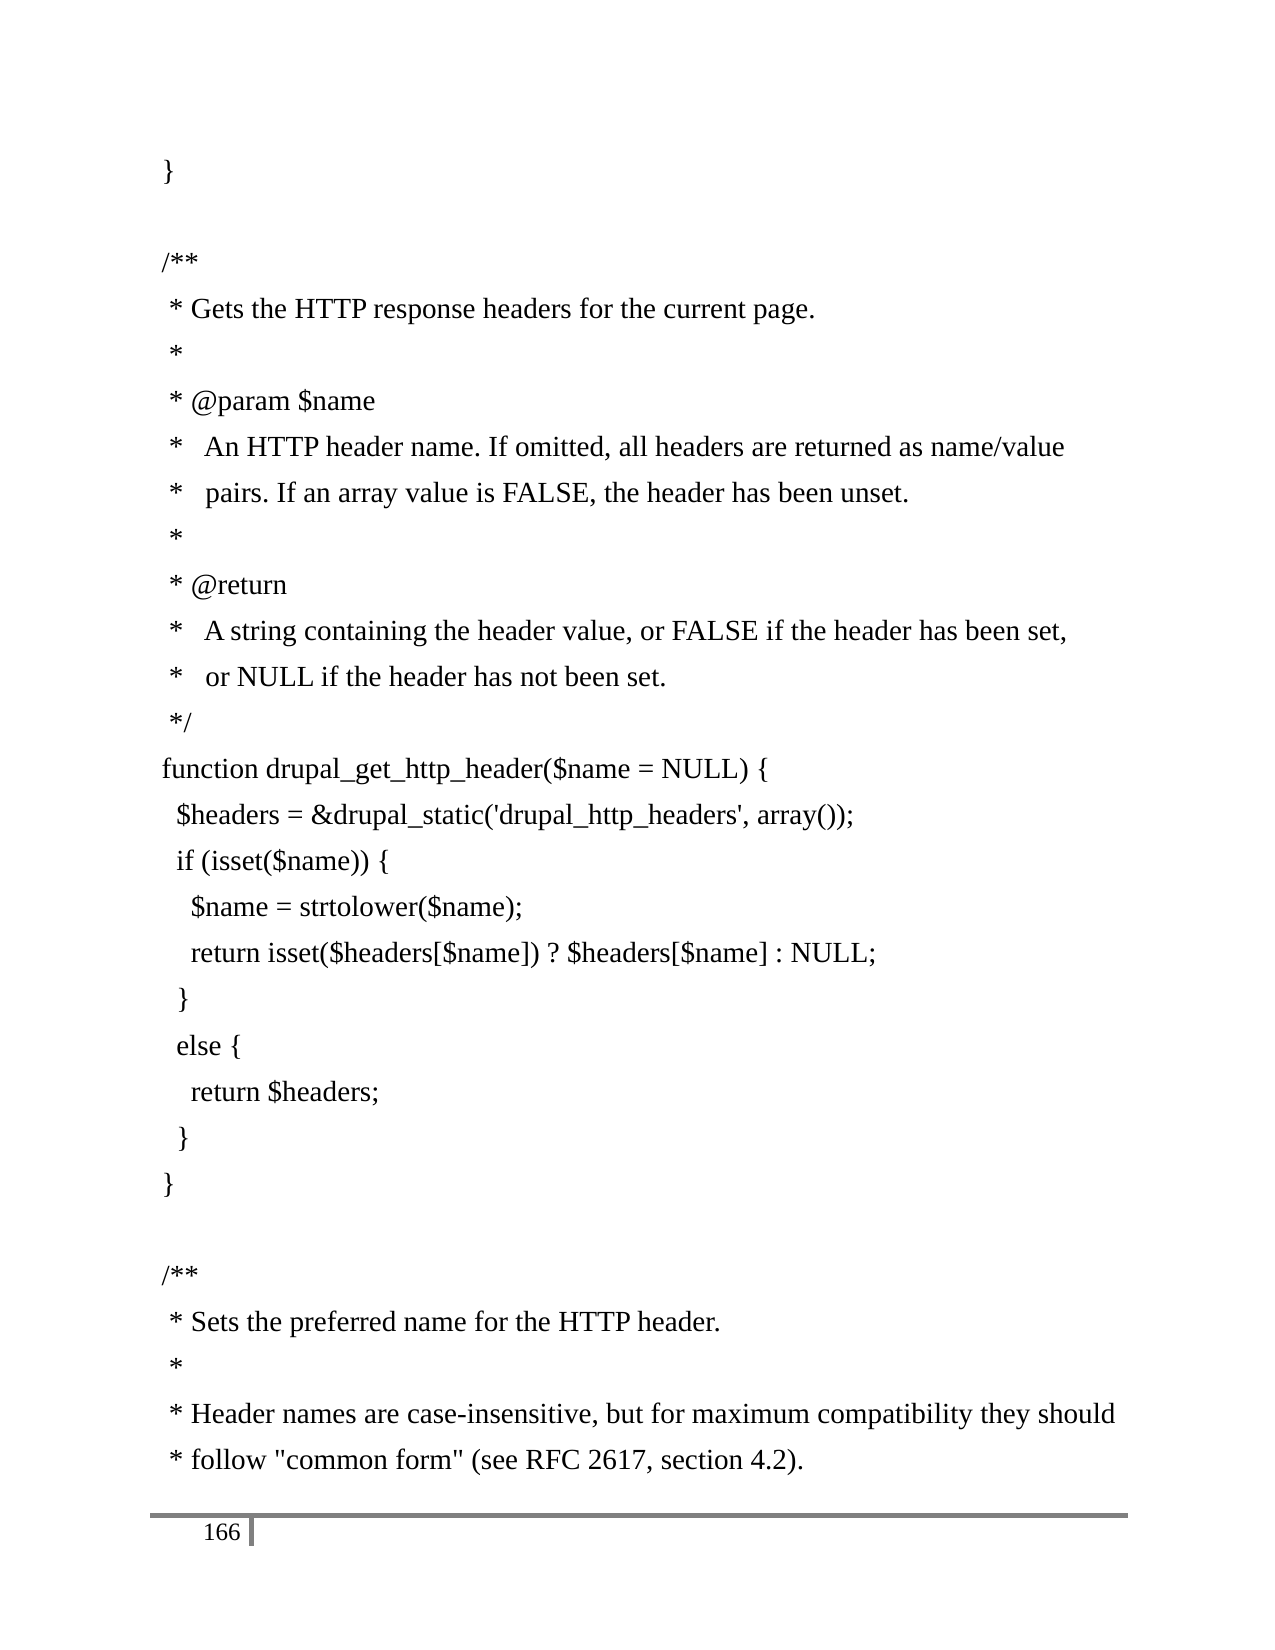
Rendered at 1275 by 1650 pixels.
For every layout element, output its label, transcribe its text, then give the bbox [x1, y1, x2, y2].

text * follow "common form" (see RFC 2617, section 4.2). [161, 1442, 1117, 1476]
text if (isset($name)) { [161, 843, 1117, 877]
text */ [161, 705, 1117, 739]
text return $headers; [161, 1074, 1117, 1107]
text * or NULL if the header has not been set. [161, 659, 1117, 693]
text * [161, 337, 1117, 371]
text } [161, 1120, 1117, 1153]
text * An HTTP header name. If omitted, all headers are returned as name/value [161, 429, 1117, 463]
text * Sets the preferred name for the HTTP header. [161, 1304, 1117, 1337]
text } [161, 153, 1117, 186]
text function drupal_get_http_header($name = NULL) { [161, 751, 1117, 785]
text * @return [161, 567, 1117, 601]
text } [161, 982, 1117, 1015]
text else { [161, 1028, 1117, 1061]
text * [161, 1350, 1117, 1383]
text * Header names are case-insensitive, but for maximum compatibility they should [161, 1396, 1117, 1429]
text /** [161, 245, 1117, 278]
text * [161, 521, 1117, 555]
text $headers = &drupal_static('drupal_http_headers', array()); [161, 797, 1117, 831]
text /** [161, 1258, 1117, 1291]
text * A string containing the header value, or FALSE if the header has been set, [161, 613, 1117, 647]
text * @param $name [161, 383, 1117, 417]
text return isset($headers[$name]) ? $headers[$name] : NULL; [161, 936, 1117, 969]
text * pairs. If an array value is FALSE, the header has been unset. [161, 475, 1117, 509]
text } [161, 1166, 1117, 1199]
text * Gets the HTTP response headers for the current page. [161, 291, 1117, 324]
text $name = strtolower($name); [161, 889, 1117, 923]
